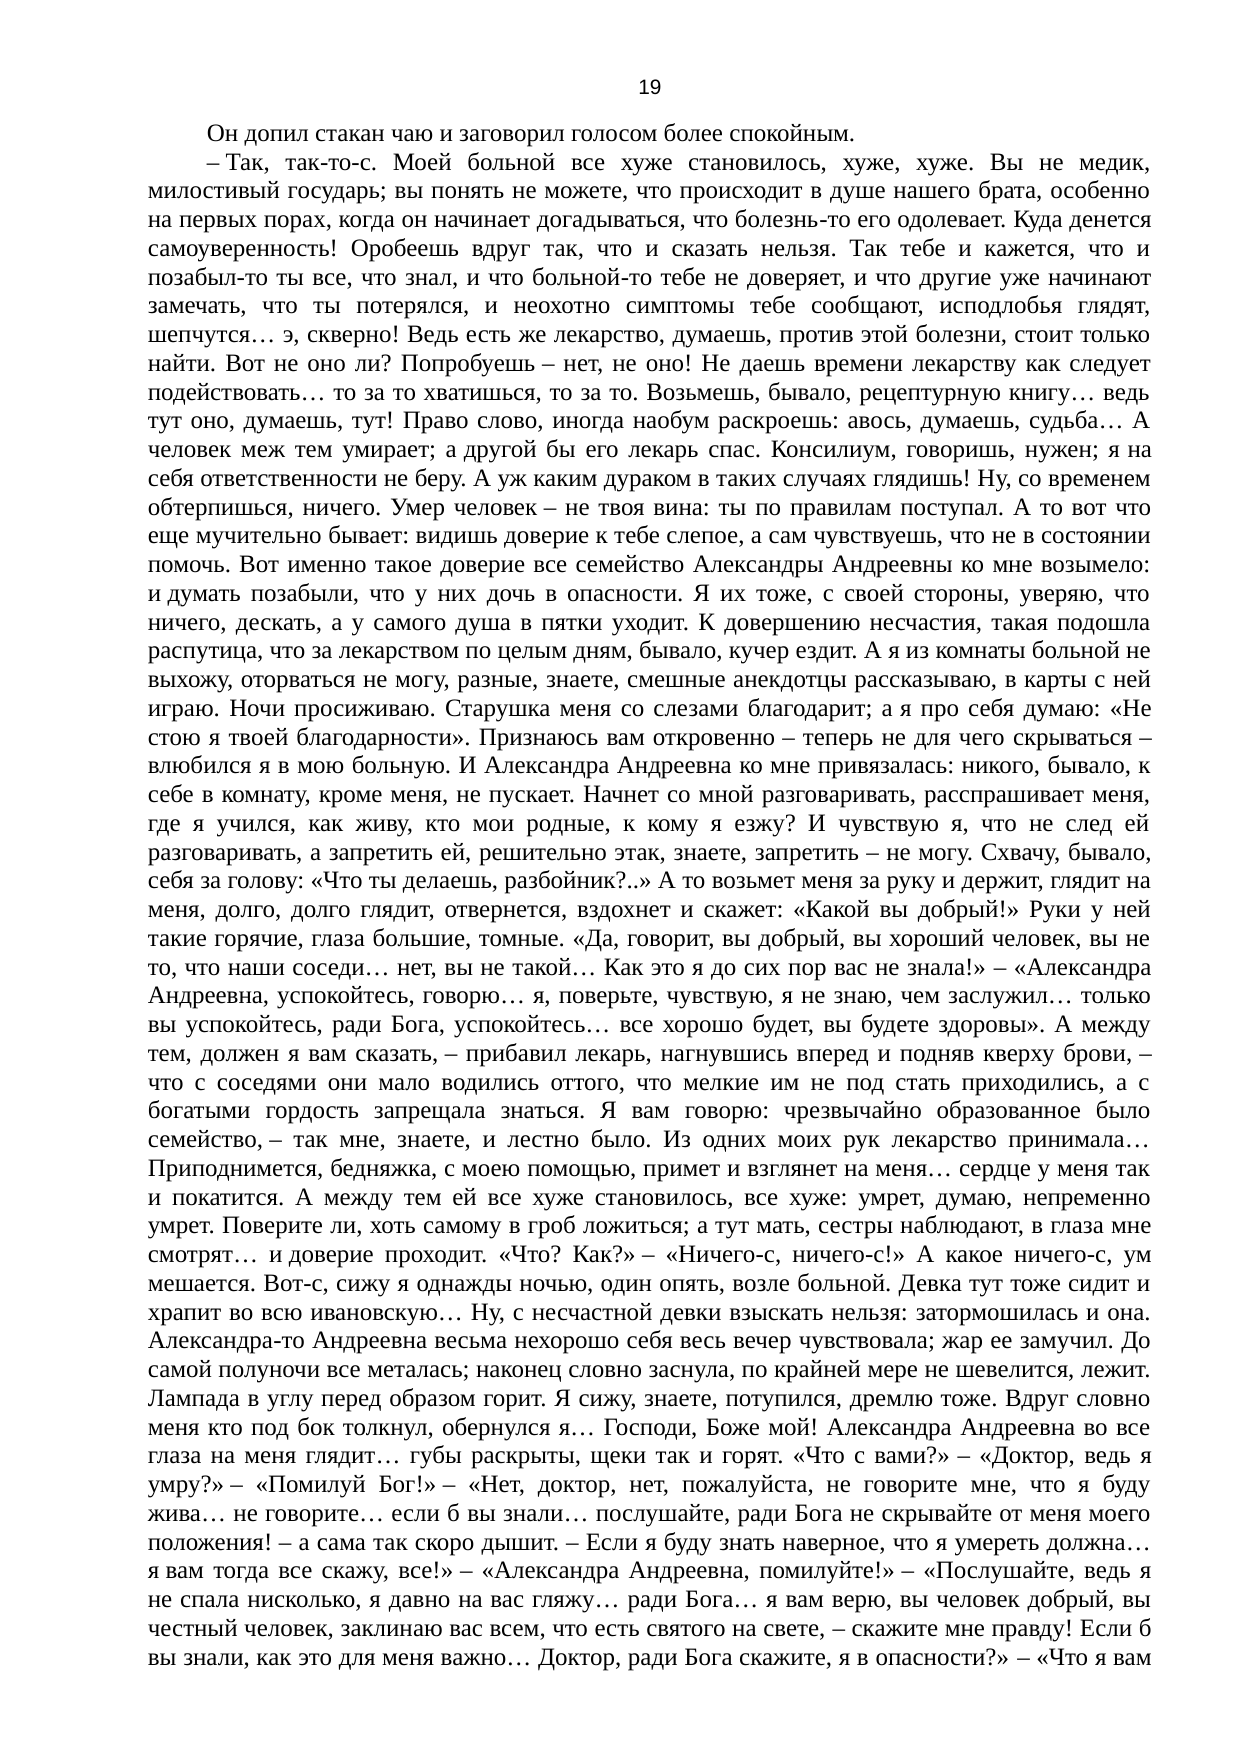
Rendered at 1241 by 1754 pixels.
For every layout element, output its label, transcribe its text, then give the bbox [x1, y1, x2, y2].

text – Так, так‑то‑с. Моей больной все хуже становилось, хуже, хуже. Вы не медик, милостивый государь; вы понять не можете, что происходит в душе нашего брата, особенно на первых порах, когда он начинает догадываться, что болезнь‑то его одолевает. Куда денется самоуверенность! Оробеешь вдруг так, что и сказать нельзя. Так тебе и кажется, что и позабыл‑то ты все, что знал, и что больной‑то тебе не доверяет, и что другие уже начинают замечать, что ты потерялся, и неохотно симптомы тебе сообщают, исподлобья глядят, шепчутся… э, скверно! Ведь есть же лекарство, думаешь, против этой болезни, стоит только найти. Вот не оно ли? Попробуешь – нет, не оно! Не даешь времени лекарству как следует подействовать… то за то хватишься, то за то. Возьмешь, бывало, рецептурную книгу… ведь тут оно, думаешь, тут! Право слово, иногда наобум раскроешь: авось, думаешь, судьба… А человек меж тем умирает; а другой бы его лекарь спас. Консилиум, говоришь, нужен; я на себя ответственности не беру. А уж каким дураком в таких случаях глядишь! Ну, со временем обтерпишься, ничего. Умер человек – не твоя вина: ты по правилам поступал. А то вот что еще мучительно бывает: видишь доверие к тебе слепое, а сам чувствуешь, что не в состоянии помочь. Вот именно такое доверие все семейство Александры Андреевны ко мне возымело: и думать позабыли, что у них дочь в опасности. Я их тоже, с своей стороны, уверяю, что ничего, дескать, а у самого душа в пятки уходит. К довершению несчастия, такая подошла распутица, что за лекарством по целым дням, бывало, кучер ездит. А я из комнаты больной не выхожу, оторваться не могу, разные, знаете, смешные анекдотцы рассказываю, в карты с ней играю. Ночи просиживаю. Старушка меня со слезами благодарит; а я про себя думаю: «Не стою я твоей благодарности». Признаюсь вам откровенно – теперь не для чего скрываться – влюбился я в мою больную. И Александра Андреевна ко мне привязалась: никого, бывало, к себе в комнату, кроме меня, не пускает. Начнет со мной разговаривать, расспрашивает меня, где я учился, как живу, кто мои родные, к кому я езжу? И чувствую я, что не след ей разговаривать, а запретить ей, решительно этак, знаете, запретить – не могу. Схвачу, бывало, себя за голову: «Что ты делаешь, разбойник?..» А то возьмет меня за руку и держит, глядит на меня, долго, долго глядит, отвернется, вздохнет и скажет: «Какой вы добрый!» Руки у ней такие горячие, глаза большие, томные. «Да, говорит, вы добрый, вы хороший человек, вы не то, что наши соседи… нет, вы не такой… Как это я до сих пор вас не знала!» – «Александра Андреевна, успокойтесь, говорю… я, поверьте, чувствую, я не знаю, чем заслужил… только вы успокойтесь, ради Бога, успокойтесь… все хорошо будет, вы будете здоровы». А между тем, должен я вам сказать, – прибавил лекарь, нагнувшись вперед и подняв кверху брови, – что с соседями они мало водились оттого, что мелкие им не под стать приходились, а с богатыми гордость запрещала знаться. Я вам говорю: чрезвычайно образованное было семейство, – так мне, знаете, и лестно было. Из одних моих рук лекарство принимала… Приподнимется, бедняжка, с моею помощью, примет и взглянет на меня… сердце у меня так и покатится. А между тем ей все хуже становилось, все хуже: умрет, думаю, непременно умрет. Поверите ли, хоть самому в гроб ложиться; а тут мать, сестры наблюдают, в глаза мне смотрят… и доверие проходит. «Что? Как?» – «Ничего‑с, ничего‑с!» А какое ничего‑с, ум мешается. Вот‑с, сижу я однажды ночью, один опять, возле больной. Девка тут тоже сидит и храпит во всю ивановскую… Ну, с несчастной девки взыскать нельзя: затормошилась и она. Александра‑то Андреевна весьма нехорошо себя весь вечер чувствовала; жар ее замучил. До самой полуночи все металась; наконец словно заснула, по крайней мере не шевелится, лежит. Лампада в углу перед образом горит. Я сижу, знаете, потупился, дремлю тоже. Вдруг словно меня кто под бок толкнул, обернулся я… Господи, Боже мой! Александра Андреевна во все глаза на меня глядит… губы раскрыты, щеки так и горят. «Что с вами?» – «Доктор, ведь я умру?» – «Помилуй Бог!» – «Нет, доктор, нет, пожалуйста, не говорите мне, что я буду жива… не говорите… если б вы знали… послушайте, ради Бога не скрывайте от меня моего положения! – а сама так скоро дышит. – Если я буду знать наверное, что я умереть должна… я вам тогда все скажу, все!» – «Александра Андреевна, помилуйте!» – «Послушайте, ведь я не спала нисколько, я давно на вас гляжу… ради Бога… я вам верю, вы человек добрый, вы честный человек, заклинаю вас всем, что есть святого на свете, – скажите мне правду! Если б вы знали, как это для меня важно… Доктор, ради Бога скажите, я в опасности?» – «Что я вам [148, 147, 1152, 1671]
text Он допил стакан чаю и заговорил голосом более спокойным. [148, 118, 1152, 147]
